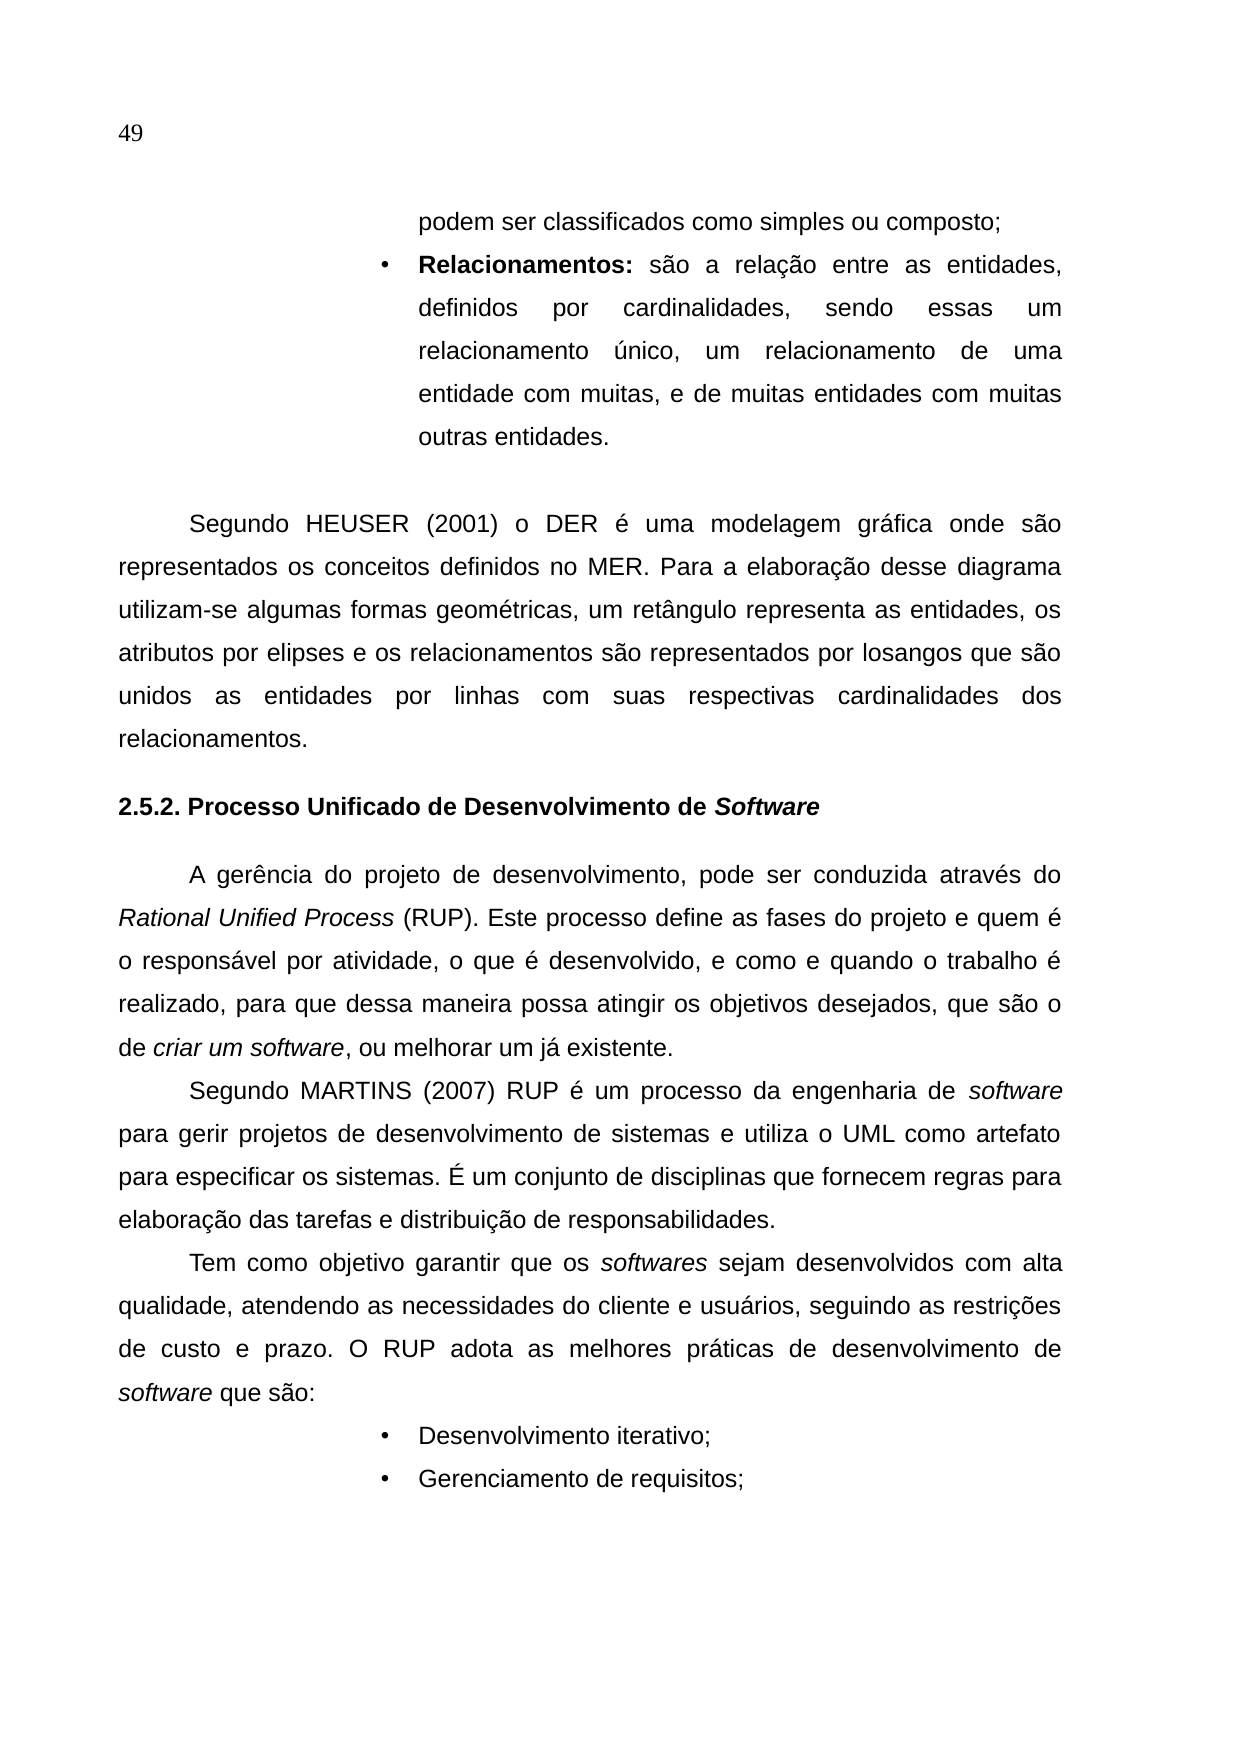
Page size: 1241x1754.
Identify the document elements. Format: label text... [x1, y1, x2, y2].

text A gerência do projeto de desenvolvimento, pode ser conduzida através do Rational Unified Process (RUP). Este processo define as fases do projeto e quem é o responsável por atividade, o que é desenvolvido, e como e quando o trabalho é realizado, para que dessa maneira possa atingir os objetivos desejados, que são o de criar um software, ou melhorar um já existente. [118, 860, 1063, 1061]
list Desenvolvimento iterativo; [381, 1421, 1063, 1449]
list Gerenciamento de requisitos; [381, 1464, 1063, 1493]
text Tem como objetivo garantir que os softwares sejam desenvolvidos com alta qualidade, atendendo as necessidades do cliente e usuários, seguindo as restrições de custo e prazo. O RUP adota as melhores práticas de desenvolvimento de software que são: [118, 1248, 1063, 1406]
text Segundo MARTINS (2007) RUP é um processo da engenharia de software para gerir projetos de desenvolvimento de sistemas e utiliza o UML como artefato para especificar os sistemas. É um conjunto de disciplinas que fornecem regras para elaboração das tarefas e distribuição de responsabilidades. [118, 1076, 1063, 1234]
list Relacionamentos: são a relação entre as entidades, definidos por cardinalidades, sendo essas um relacionamento único, um relacionamento de uma entidade com muitas, e de muitas entidades com muitas outras entidades. [381, 250, 1063, 451]
list podem ser classificados como simples ou composto; [381, 207, 1063, 235]
subtitle 2.5.2. Processo Unificado de Desenvolvimento de Software [118, 792, 1063, 821]
text Segundo HEUSER (2001) o DER é uma modelagem gráfica onde são representados os conceitos definidos no MER. Para a elaboração desse diagrama utilizam-se algumas formas geométricas, um retângulo representa as entidades, os atributos por elipses e os relacionamentos são representados por losangos que são unidos as entidades por linhas com suas respectivas cardinalidades dos relacionamentos. [118, 509, 1063, 753]
